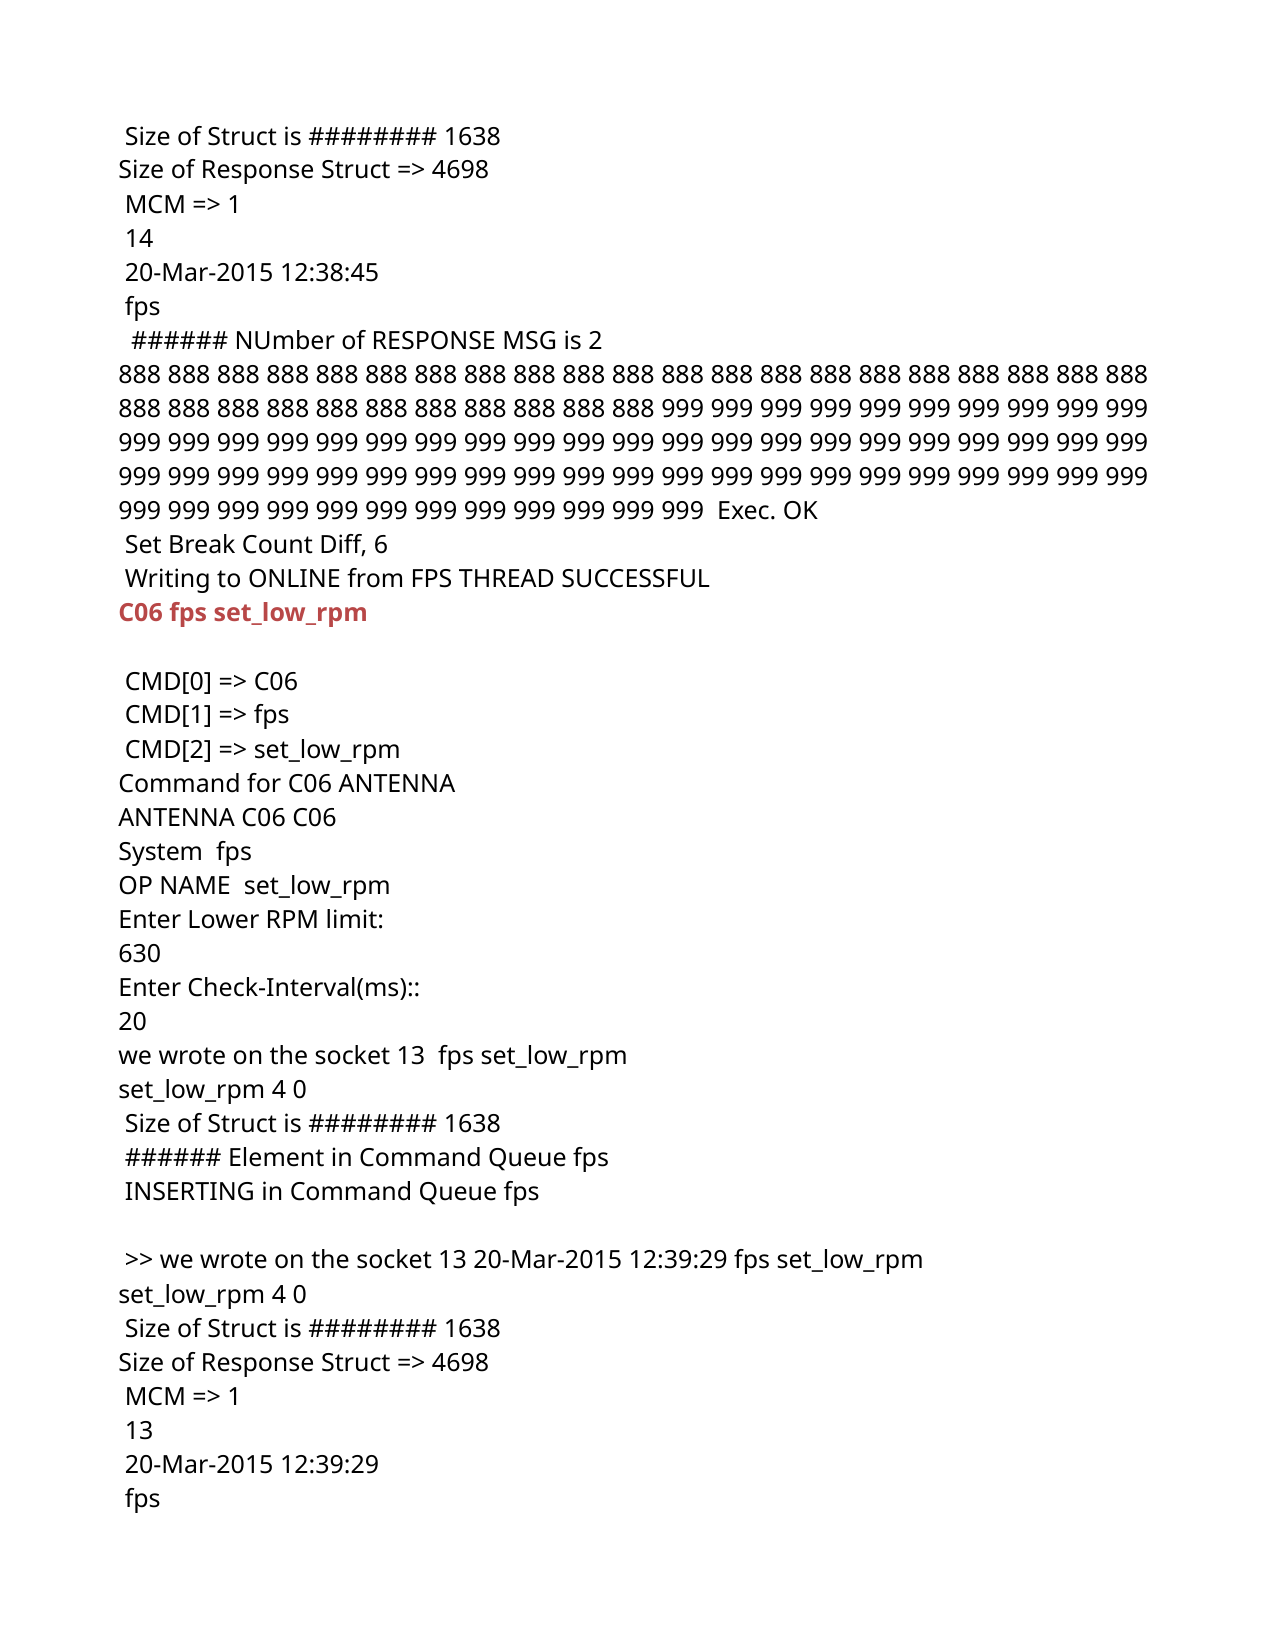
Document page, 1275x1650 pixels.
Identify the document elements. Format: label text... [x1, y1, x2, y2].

text set_low_rpm 4 0 [118, 1072, 1157, 1106]
text C06 fps set_low_rpm [118, 595, 1157, 629]
text Size of Response Struct => 4698 [118, 152, 1157, 186]
text CMD[2] => set_low_rpm [118, 731, 1157, 765]
text INSERTING in Command Queue fps [118, 1174, 1157, 1208]
text ANTENNA C06 C06 [118, 799, 1157, 833]
text fps [118, 288, 1157, 322]
text CMD[1] => fps [118, 697, 1157, 731]
text Set Break Count Diff, 6 [118, 527, 1157, 561]
text System fps [118, 833, 1157, 867]
text CMD[0] => C06 [118, 663, 1157, 697]
text OP NAME set_low_rpm [118, 867, 1157, 902]
text set_low_rpm 4 0 [118, 1276, 1157, 1310]
text Enter Lower RPM limit: [118, 902, 1157, 936]
text Size of Struct is ######## 1638 [118, 1310, 1157, 1344]
text ###### Element in Command Queue fps [118, 1140, 1157, 1174]
text Writing to ONLINE from FPS THREAD SUCCESSFUL [118, 561, 1157, 595]
text Size of Struct is ######## 1638 [118, 1106, 1157, 1140]
text Size of Response Struct => 4698 [118, 1344, 1157, 1378]
text 20-Mar-2015 12:38:45 [118, 254, 1157, 288]
text Command for C06 ANTENNA [118, 765, 1157, 799]
text fps [118, 1481, 1157, 1515]
text 20-Mar-2015 12:39:29 [118, 1447, 1157, 1481]
text MCM => 1 [118, 186, 1157, 220]
text MCM => 1 [118, 1378, 1157, 1412]
text ###### NUmber of RESPONSE MSG is 2 [118, 322, 1157, 357]
text Size of Struct is ######## 1638 [118, 118, 1157, 152]
text 14 [118, 220, 1157, 254]
text >> we wrote on the socket 13 20-Mar-2015 12:39:29 fps set_low_rpm [118, 1242, 1157, 1276]
text 888 888 888 888 888 888 888 888 888 888 888 888 888 888 888 888 888 888 888 888 888 888 888 888 888 888 888 888 888 888 888 888 999 999 999 999 999 999 999 999 999 999 999 999 999 999 999 999 999 999 999 999 999 999 999 999 999 999 999 999 999 999 999 999 999 999 999 999 999 999 999 999 999 999 999 999 999 999 999 999 999 999 999 999 999 999 999 999 999 999 999 999 999 999 999 999 Exec. OK [118, 357, 1157, 527]
text Enter Check-Interval(ms):: [118, 970, 1157, 1004]
text 630 [118, 936, 1157, 970]
text we wrote on the socket 13 fps set_low_rpm [118, 1038, 1157, 1072]
text 13 [118, 1412, 1157, 1447]
text 20 [118, 1004, 1157, 1038]
